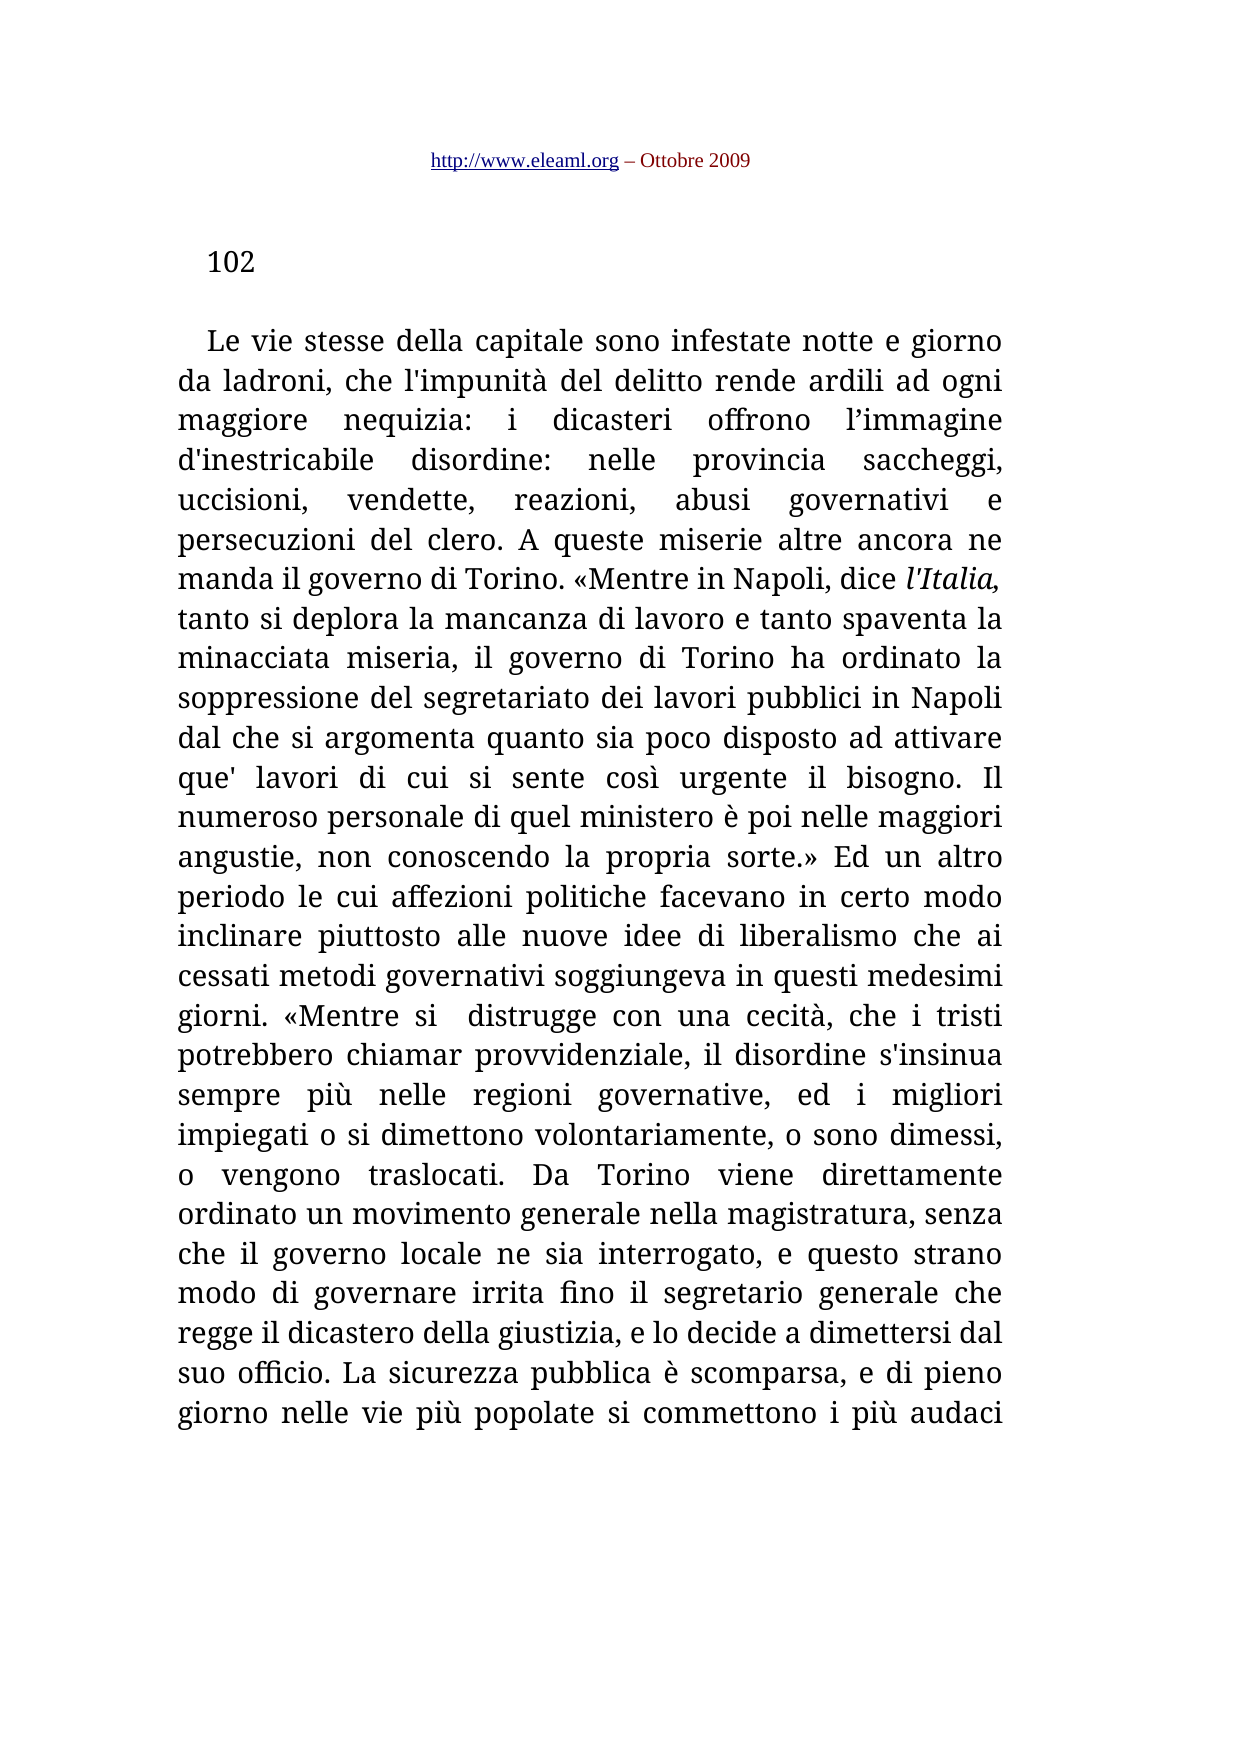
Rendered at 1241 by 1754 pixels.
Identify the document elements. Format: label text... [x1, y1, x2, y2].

text 102 [177, 241, 1004, 281]
text Le vie stesse della capitale sono infestate notte e giorno da ladroni, che l'impunità del delitto rende ardili ad ogni maggiore nequizia: i dicasteri offrono l’immagine d'inestricabile disordine: nelle provincia saccheggi, uccisioni, vendette, reazioni, abusi governativi e persecuzioni del clero. A queste miserie altre ancora ne manda il governo di Torino. «Mentre in Napoli, dice l'Italia, tanto si deplora la mancanza di lavoro e tanto spaventa la minacciata miseria, il governo di Torino ha ordinato la soppressione del segretariato dei lavori pubblici in Napoli dal che si argomenta quanto sia poco disposto ad attivare que' lavori di cui si sente così urgente il bisogno. Il numeroso personale di quel ministero è poi nelle maggiori angustie, non conoscendo la propria sorte.» Ed un altro periodo le cui affezioni politiche facevano in certo modo inclinare piuttosto alle nuove idee di liberalismo che ai cessati metodi governativi soggiungeva in questi medesimi giorni. «Mentre si distrugge con una cecità, che i tristi potrebbero chiamar provvidenziale, il disordine s'insinua sempre più nelle regioni governative, ed i migliori impiegati o si dimettono volontariamente, o sono dimessi, o vengono traslocati. Da Torino viene direttamente ordinato un movimento generale nella magistratura, senza che il governo locale ne sia interrogato, e questo strano modo di governare irrita fino il segretario generale che regge il dicastero della giustizia, e lo decide a dimettersi dal suo officio. La sicurezza pubblica è scomparsa, e di pieno giorno nelle vie più popolate si commettono i più audaci [177, 320, 1004, 1432]
